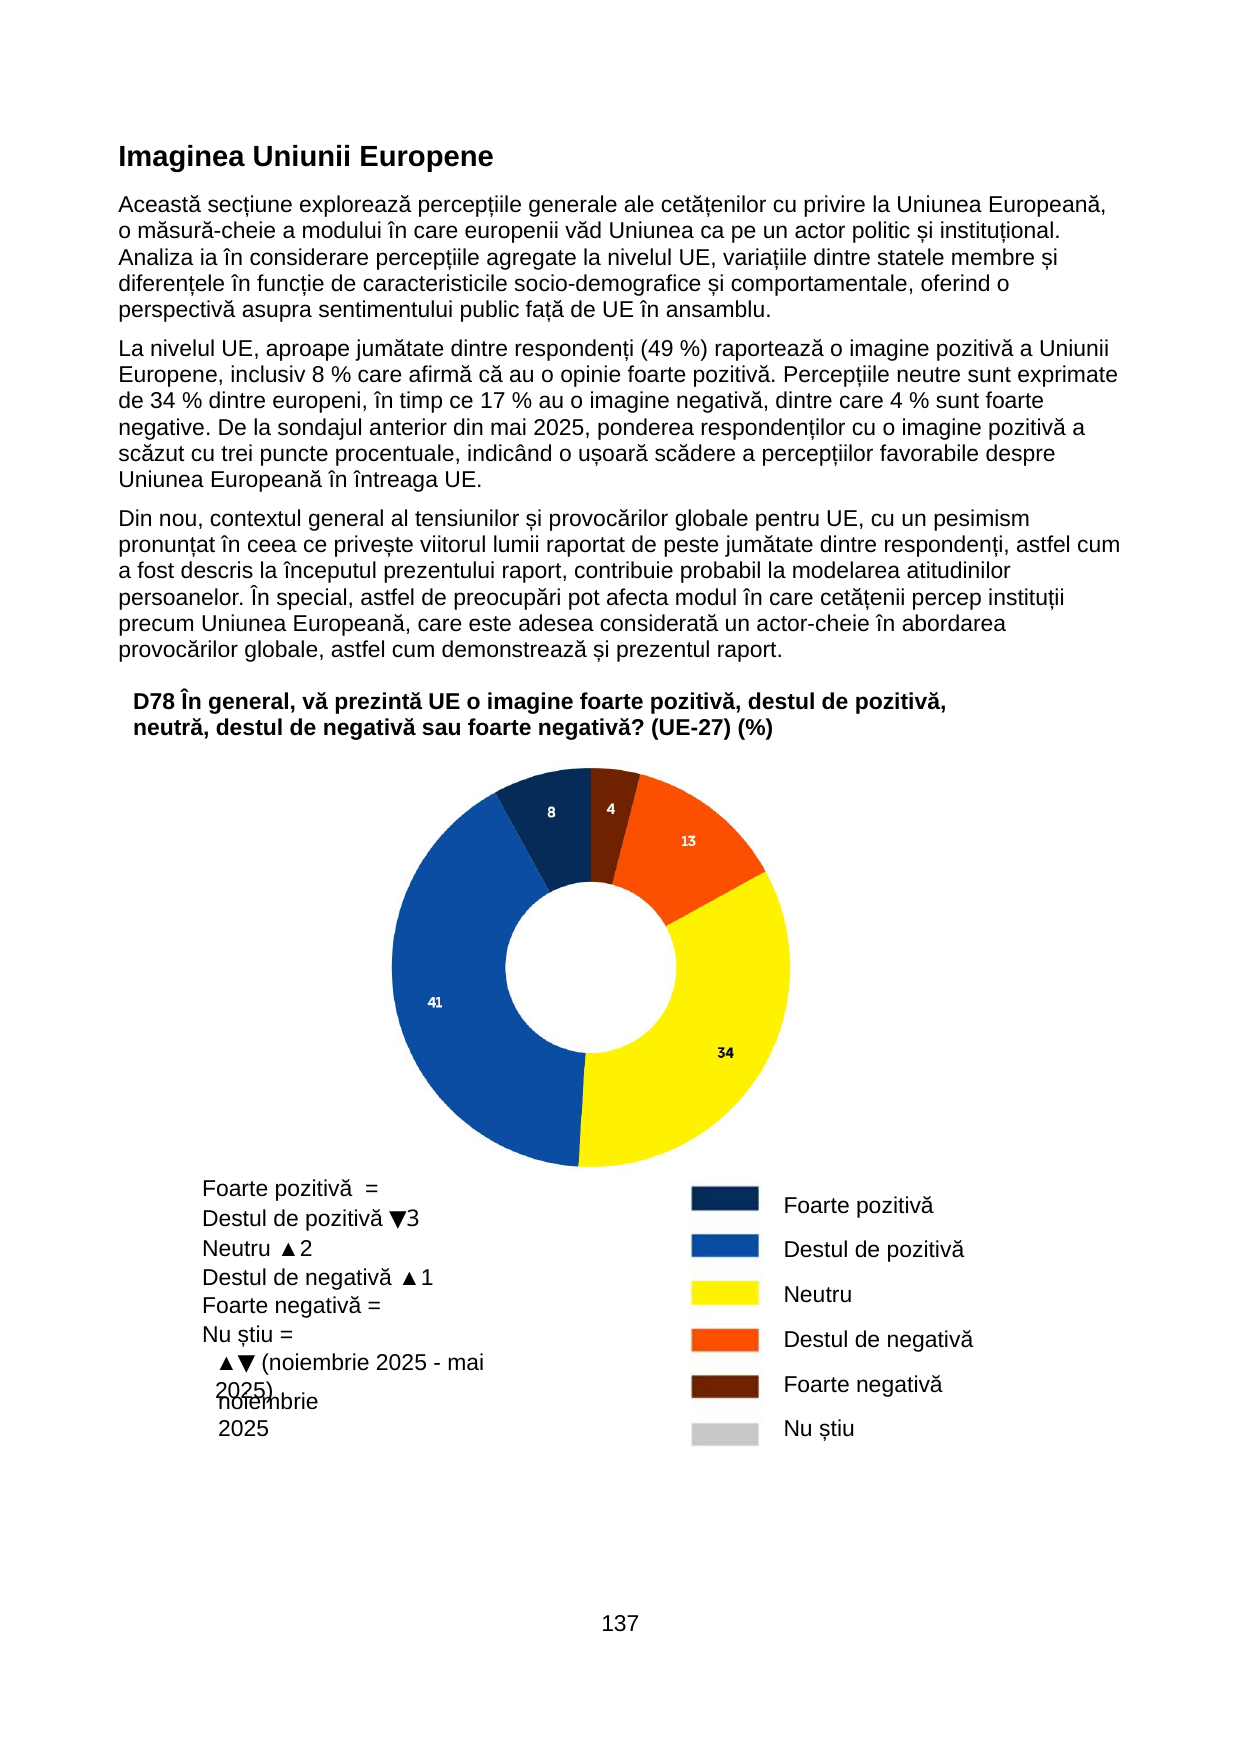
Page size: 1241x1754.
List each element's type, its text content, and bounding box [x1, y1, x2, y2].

text La nivelul UE, aproape jumătate dintre respondenți (49 %) raportează o imagine pozitivă a Uniunii Europene, inclusiv 8 % care afirmă că au o opinie foarte pozitivă. Percepțiile neutre sunt exprimate de 34 % dintre europeni, în timp ce 17 % au o imagine negativă, dintre care 4 % sunt foarte negative. De la sondajul anterior din mai 2025, ponderea respondenților cu o imagine pozitivă a scăzut cu trei puncte procentuale, indicând o ușoară scădere a percepțiilor favorabile despre Uniunea Europeană în întreaga UE. [118, 334, 1122, 493]
text Această secțiune explorează percepțiile generale ale cetățenilor cu privire la Uniunea Europeană, o măsură-cheie a modului în care europenii văd Uniunea ca pe un actor politic și instituțional. Analiza ia în considerare percepțiile agregate la nivelul UE, variațiile dintre statele membre și diferențele în funcție de caracteristicile socio-demografice și comportamentale, oferind o perspectivă asupra sentimentului public față de UE în ansamblu. [118, 191, 1122, 323]
text Din nou, contextul general al tensiunilor și provocărilor globale pentru UE, cu un pesimism pronunțat în ceea ce privește viitorul lumii raportat de peste jumătate dintre respondenți, astfel cum a fost descris la începutul prezentului raport, contribuie probabil la modelarea atitudinilor persoanelor. În special, astfel de preocupări pot afecta modul în care cetățenii percep instituții precum Uniunea Europeană, care este adesea considerată un actor-cheie în abordarea provocărilor globale, astfel cum demonstrează și prezentul raport. [118, 504, 1122, 663]
picture [375, 762, 808, 1450]
subtitle Imaginea Uniunii Europene [118, 139, 1122, 172]
